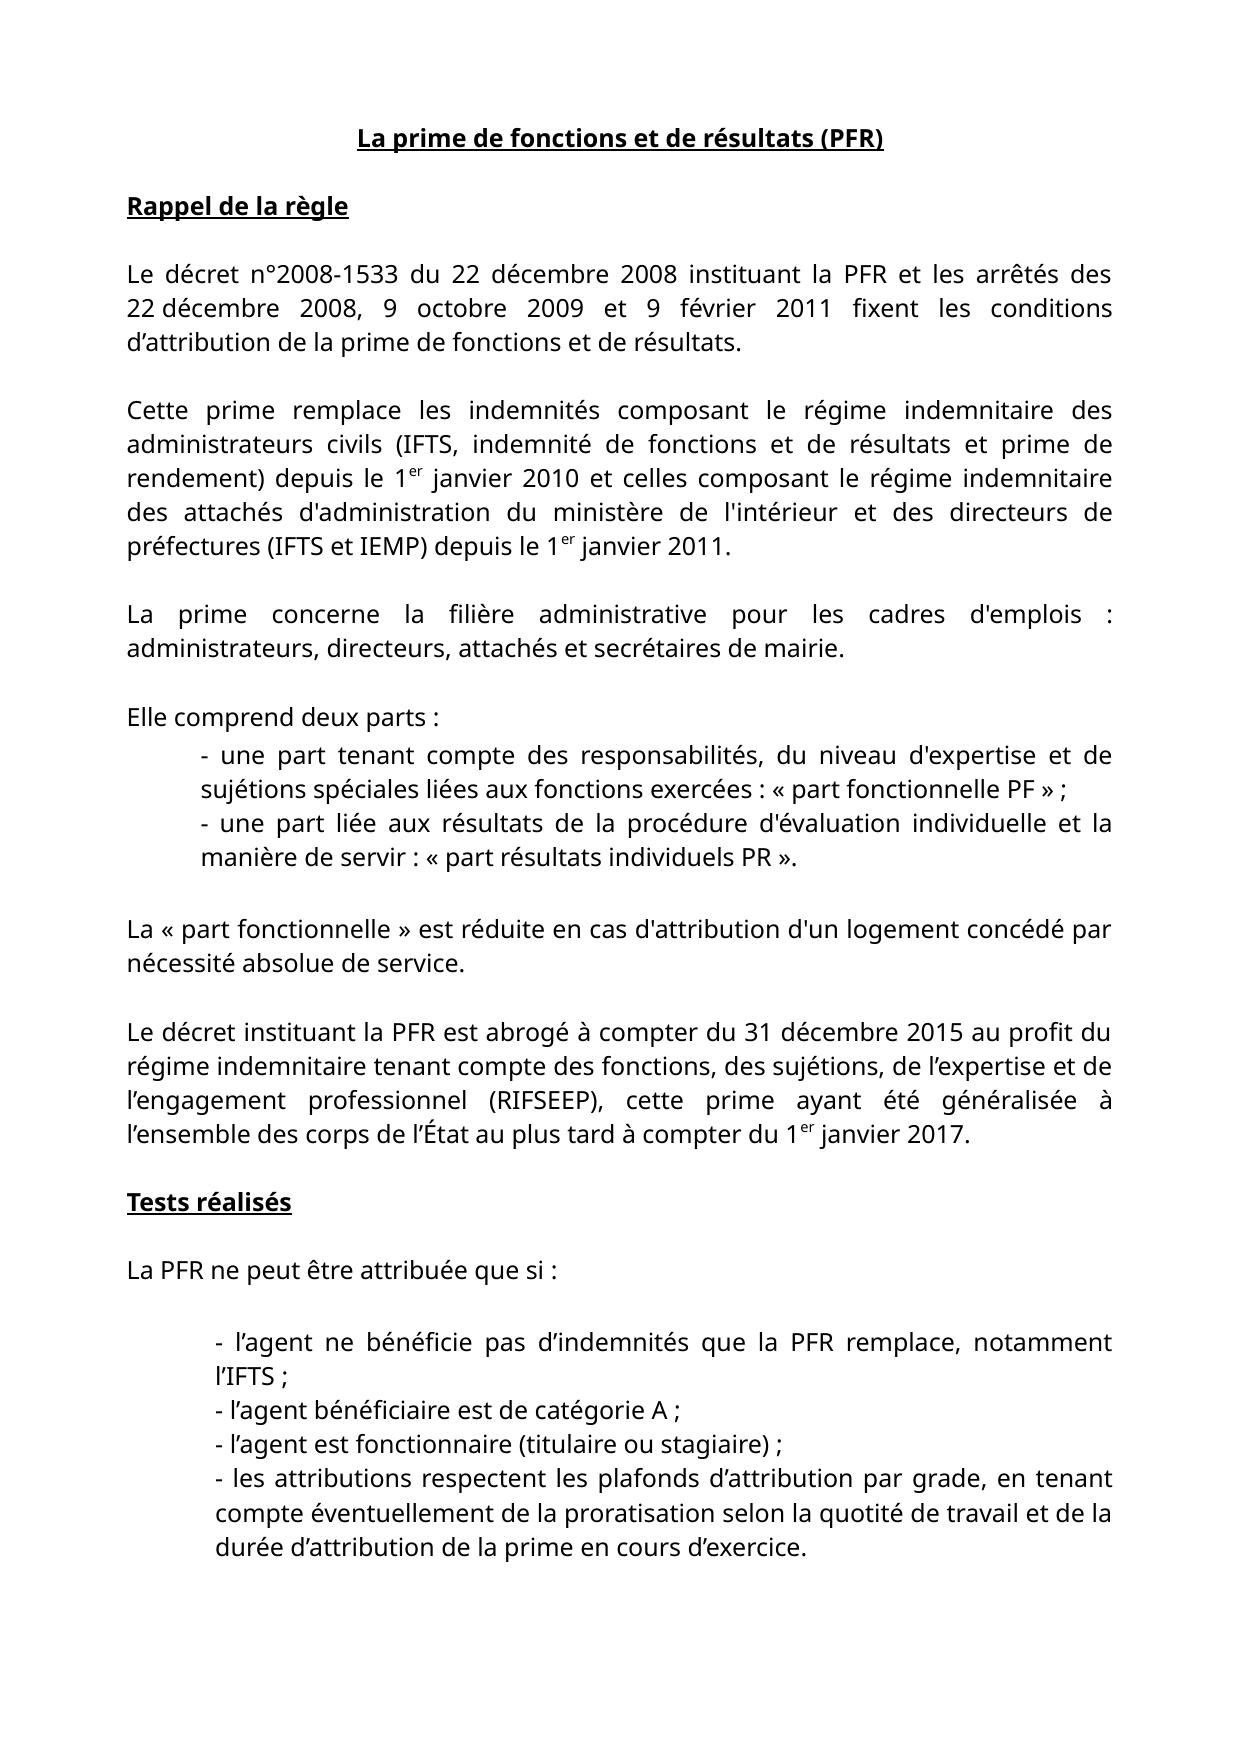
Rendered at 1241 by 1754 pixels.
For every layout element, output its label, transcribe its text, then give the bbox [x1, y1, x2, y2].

text Elle comprend deux parts : [118, 699, 1122, 735]
text La PFR ne peut être attribuée que si : [118, 1253, 1122, 1287]
text La « part fonctionnelle » est réduite en cas d'attribution d'un logement concédé par nécessité absolue de service. [118, 910, 1122, 980]
text Rappel de la règle [118, 188, 1122, 222]
text - une part tenant compte des responsabilités, du niveau d'expertise et de sujétions spéciales liées aux fonctions exercées : « part fonctionnelle PF » ; [192, 735, 1122, 806]
text - l’agent est fonctionnaire (titulaire ou stagiaire) ; [207, 1427, 1122, 1461]
text Le décret n°2008-1533 du 22 décembre 2008 instituant la PFR et les arrêtés des 22 décembre 2008, 9 octobre 2009 et 9 février 2011 fixent les conditions d’attribution de la prime de fonctions et de résultats. [118, 256, 1122, 359]
text - les attributions respectent les plafonds d’attribution par grade, en tenant compte éventuellement de la proratisation selon la quotité de travail et de la durée d’attribution de la prime en cours d’exercice. [207, 1461, 1122, 1563]
text - l’agent ne bénéficie pas d’indemnités que la PFR remplace, notamment l’IFTS ; [207, 1323, 1122, 1393]
text Le décret instituant la PFR est abrogé à compter du 31 décembre 2015 au profit du régime indemnitaire tenant compte des fonctions, des sujétions, de l’expertise et de l’engagement professionnel (RIFSEEP), cette prime ayant été généralisée à l’ensemble des corps de l’État au plus tard à compter du 1er janvier 2017. [118, 1014, 1122, 1150]
text La prime de fonctions et de résultats (PFR) [118, 118, 1122, 154]
text Tests réalisés [118, 1184, 1122, 1218]
text Cette prime remplace les indemnités composant le régime indemnitaire des administrateurs civils (IFTS, indemnité de fonctions et de résultats et prime de rendement) depuis le 1er janvier 2010 et celles composant le régime indemnitaire des attachés d'administration du ministère de l'intérieur et des directeurs de préfectures (IFTS et IEMP) depuis le 1er janvier 2011. [118, 393, 1122, 563]
text - l’agent bénéficiaire est de catégorie A ; [207, 1393, 1122, 1427]
text - une part liée aux résultats de la procédure d'évaluation individuelle et la manière de servir : « part résultats individuels PR ». [192, 806, 1122, 874]
text La prime concerne la filière administrative pour les cadres d'emplois : administrateurs, directeurs, attachés et secrétaires de mairie. [118, 597, 1122, 665]
